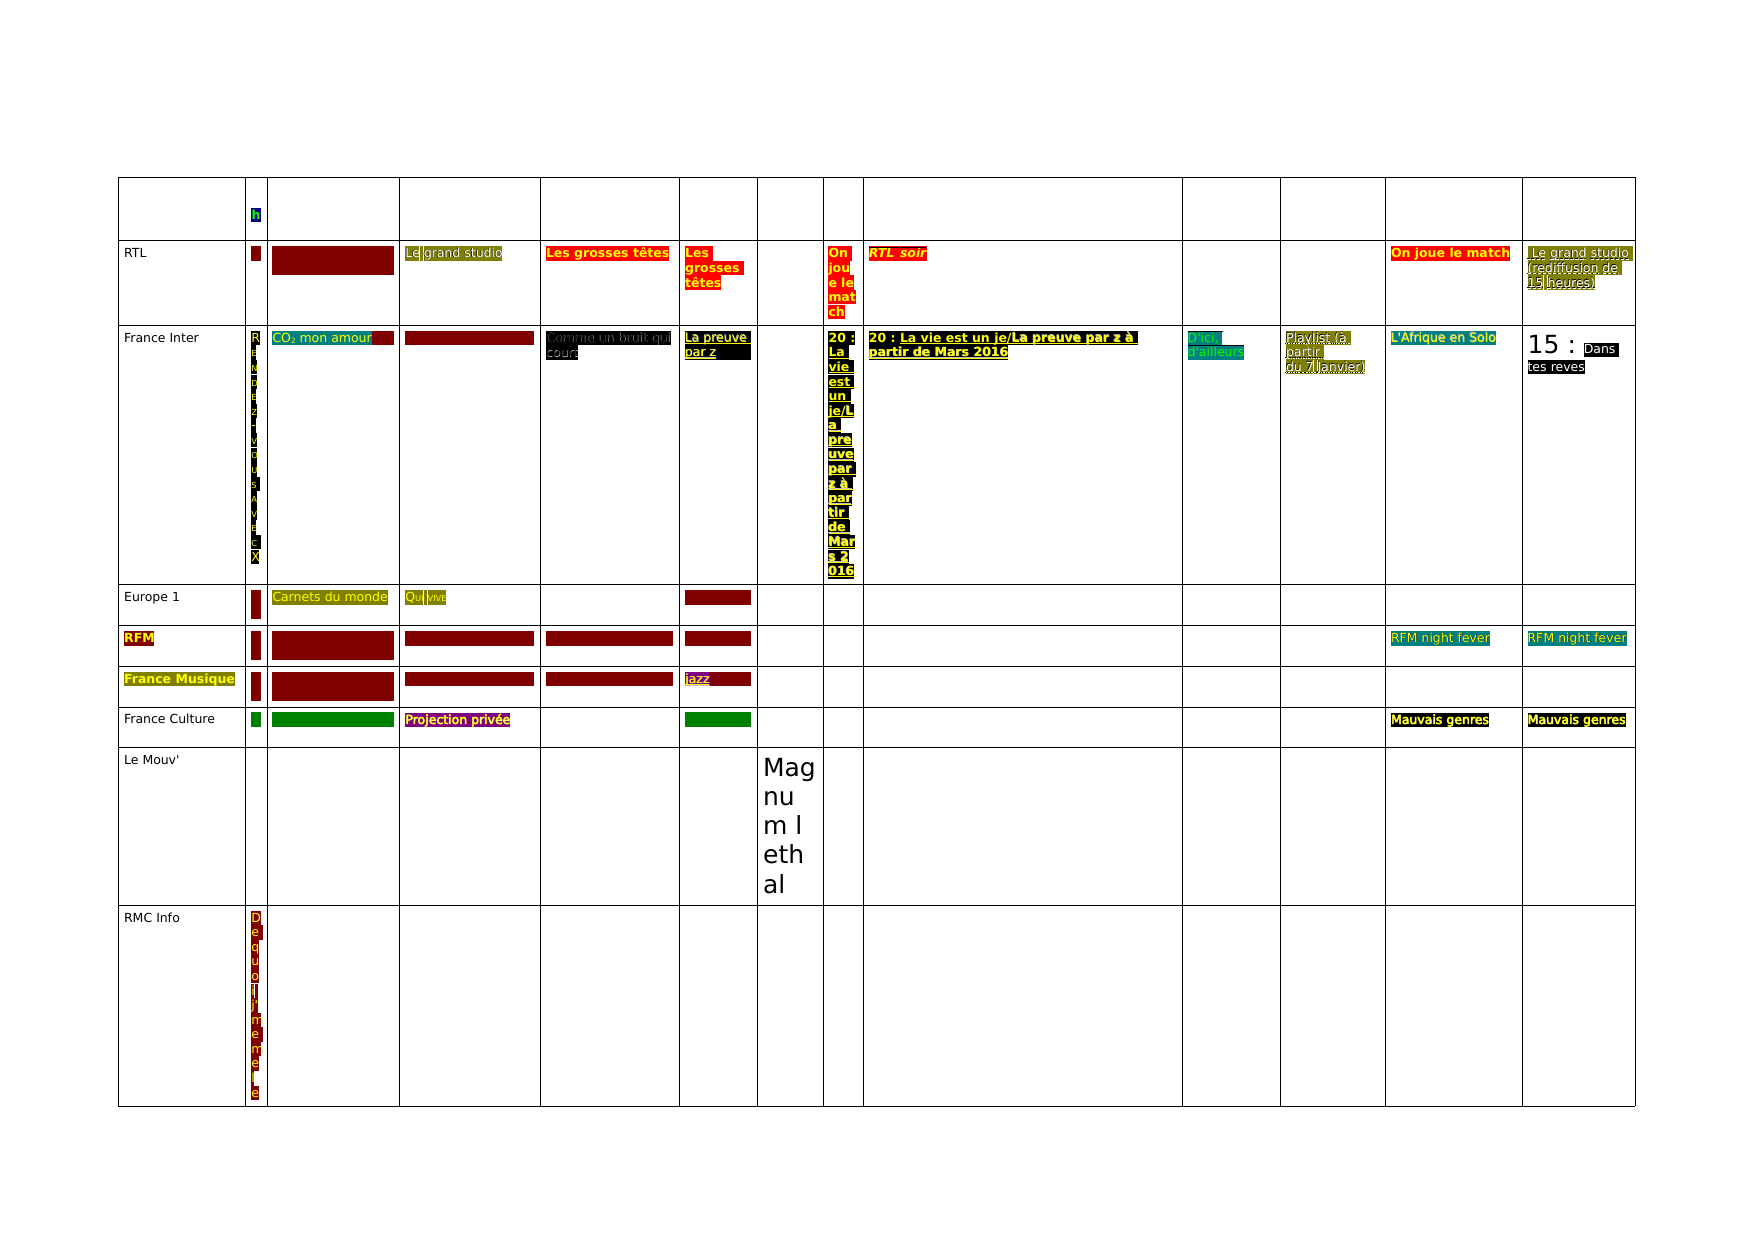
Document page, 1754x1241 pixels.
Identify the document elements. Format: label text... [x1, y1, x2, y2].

table_cell Mauvais genres [1523, 708, 1635, 747]
table_cell Les grosses têtes [541, 241, 679, 325]
table_cell [864, 667, 1182, 707]
table_cell France Musique [119, 667, 245, 707]
table_cell [680, 748, 757, 905]
table_cell [1281, 585, 1385, 625]
table_cell RFM night fever [1386, 626, 1522, 666]
table_cell [1183, 667, 1280, 707]
table_cell Le grand studio (rediffusion de 15 heures) [1523, 241, 1635, 325]
table_header [680, 178, 757, 240]
table_cell [1386, 585, 1522, 625]
table_cell 20 : La vie est un je/La preuve par z à partir de Mars 2016 [864, 326, 1182, 584]
table_cell [824, 585, 863, 625]
table_cell RMC Info [119, 906, 245, 1106]
table_header h [246, 178, 267, 240]
table_cell Le grand studio [400, 241, 540, 325]
table_header [268, 178, 399, 240]
table_cell On joue le match [824, 241, 863, 325]
table_cell [1523, 667, 1635, 707]
table_cell [246, 667, 267, 707]
table_cell [680, 708, 757, 747]
table_header [824, 178, 863, 240]
table_cell [758, 585, 823, 625]
table_cell Qui vive [400, 585, 540, 625]
table_cell [1386, 748, 1522, 905]
table_cell [1523, 748, 1635, 905]
table_cell [824, 708, 863, 747]
table_cell [541, 667, 679, 707]
table_header [1523, 178, 1635, 240]
table_cell [758, 708, 823, 747]
table_header [1183, 178, 1280, 240]
table_cell [758, 667, 823, 707]
table_cell [1183, 906, 1280, 1106]
table_header [758, 178, 823, 240]
table_cell [400, 626, 540, 666]
table_cell Magnum lethal [758, 748, 823, 905]
table_cell 20 : La vie est un je/La preuve par z à partir de Mars 2016 [824, 326, 863, 584]
table_cell [541, 748, 679, 905]
table_cell [1523, 585, 1635, 625]
table_cell [1281, 906, 1385, 1106]
table_cell [864, 585, 1182, 625]
table_cell [1183, 708, 1280, 747]
table_cell [680, 585, 757, 625]
table_cell [400, 748, 540, 905]
table_cell [1183, 748, 1280, 905]
table_cell [246, 626, 267, 666]
table_cell Rendez-vous avec X [246, 326, 267, 584]
table_cell [864, 708, 1182, 747]
table_cell [1281, 626, 1385, 666]
table_header [541, 178, 679, 240]
table_cell La preuve par z [680, 326, 757, 584]
table_cell [541, 906, 679, 1106]
table_cell [864, 906, 1182, 1106]
table_cell [246, 241, 267, 325]
table_cell [246, 708, 267, 747]
table_cell [1281, 748, 1385, 905]
table_header [1386, 178, 1522, 240]
table_cell Comme un bruit qui court [541, 326, 679, 584]
table_cell [268, 626, 399, 666]
table_cell France Culture [119, 708, 245, 747]
table_cell [268, 906, 399, 1106]
table_cell RFM [119, 626, 245, 666]
table_cell [1281, 241, 1385, 325]
table_cell jazz [680, 667, 757, 707]
table_cell Les grosses têtes [680, 241, 757, 325]
table_cell [268, 708, 399, 747]
table_cell RTL [119, 241, 245, 325]
table_cell CO2 mon amour [268, 326, 399, 584]
table_cell D'ici, d'ailleurs [1183, 326, 1280, 584]
table_cell [758, 906, 823, 1106]
table_cell [824, 748, 863, 905]
table_cell [864, 626, 1182, 666]
table_cell 15 : Dans tes reves [1523, 326, 1635, 584]
table_cell [1183, 241, 1280, 325]
table_cell France Inter [119, 326, 245, 584]
table_header [119, 178, 245, 240]
table_cell [758, 626, 823, 666]
table_cell De quoi j'me mele [246, 906, 267, 1106]
table_cell RFM night fever [1523, 626, 1635, 666]
table_cell [541, 708, 679, 747]
table_cell [246, 585, 267, 625]
table_cell [824, 626, 863, 666]
table_header [1281, 178, 1385, 240]
table_cell [758, 241, 823, 325]
table_cell Europe 1 [119, 585, 245, 625]
table_cell [268, 241, 399, 325]
table_cell [400, 906, 540, 1106]
table_cell [1386, 667, 1522, 707]
table_header [400, 178, 540, 240]
table_cell [541, 585, 679, 625]
table_header [864, 178, 1182, 240]
table_cell RTL soir [864, 241, 1182, 325]
table_cell [400, 326, 540, 584]
table_cell On joue le match [1386, 241, 1522, 325]
table_cell Mauvais genres [1386, 708, 1522, 747]
table_cell [400, 667, 540, 707]
table_cell [246, 748, 267, 905]
table_cell Projection privée [400, 708, 540, 747]
table_cell [824, 667, 863, 707]
table_cell [1281, 667, 1385, 707]
table_cell [1183, 626, 1280, 666]
table_cell [680, 906, 757, 1106]
table_cell [758, 326, 823, 584]
table_cell [864, 748, 1182, 905]
table_cell [824, 906, 863, 1106]
table_cell [268, 748, 399, 905]
table_cell [1183, 585, 1280, 625]
table_cell Carnets du monde [268, 585, 399, 625]
table_cell [1281, 708, 1385, 747]
table_cell Le Mouv' [119, 748, 245, 905]
table_cell [1523, 906, 1635, 1106]
table_cell L'Afrique en Solo [1386, 326, 1522, 584]
table_cell [268, 667, 399, 707]
table_cell [680, 626, 757, 666]
table_cell Playlist (à partir du 7 Janvier) [1281, 326, 1385, 584]
table_cell [1386, 906, 1522, 1106]
table_cell [541, 626, 679, 666]
